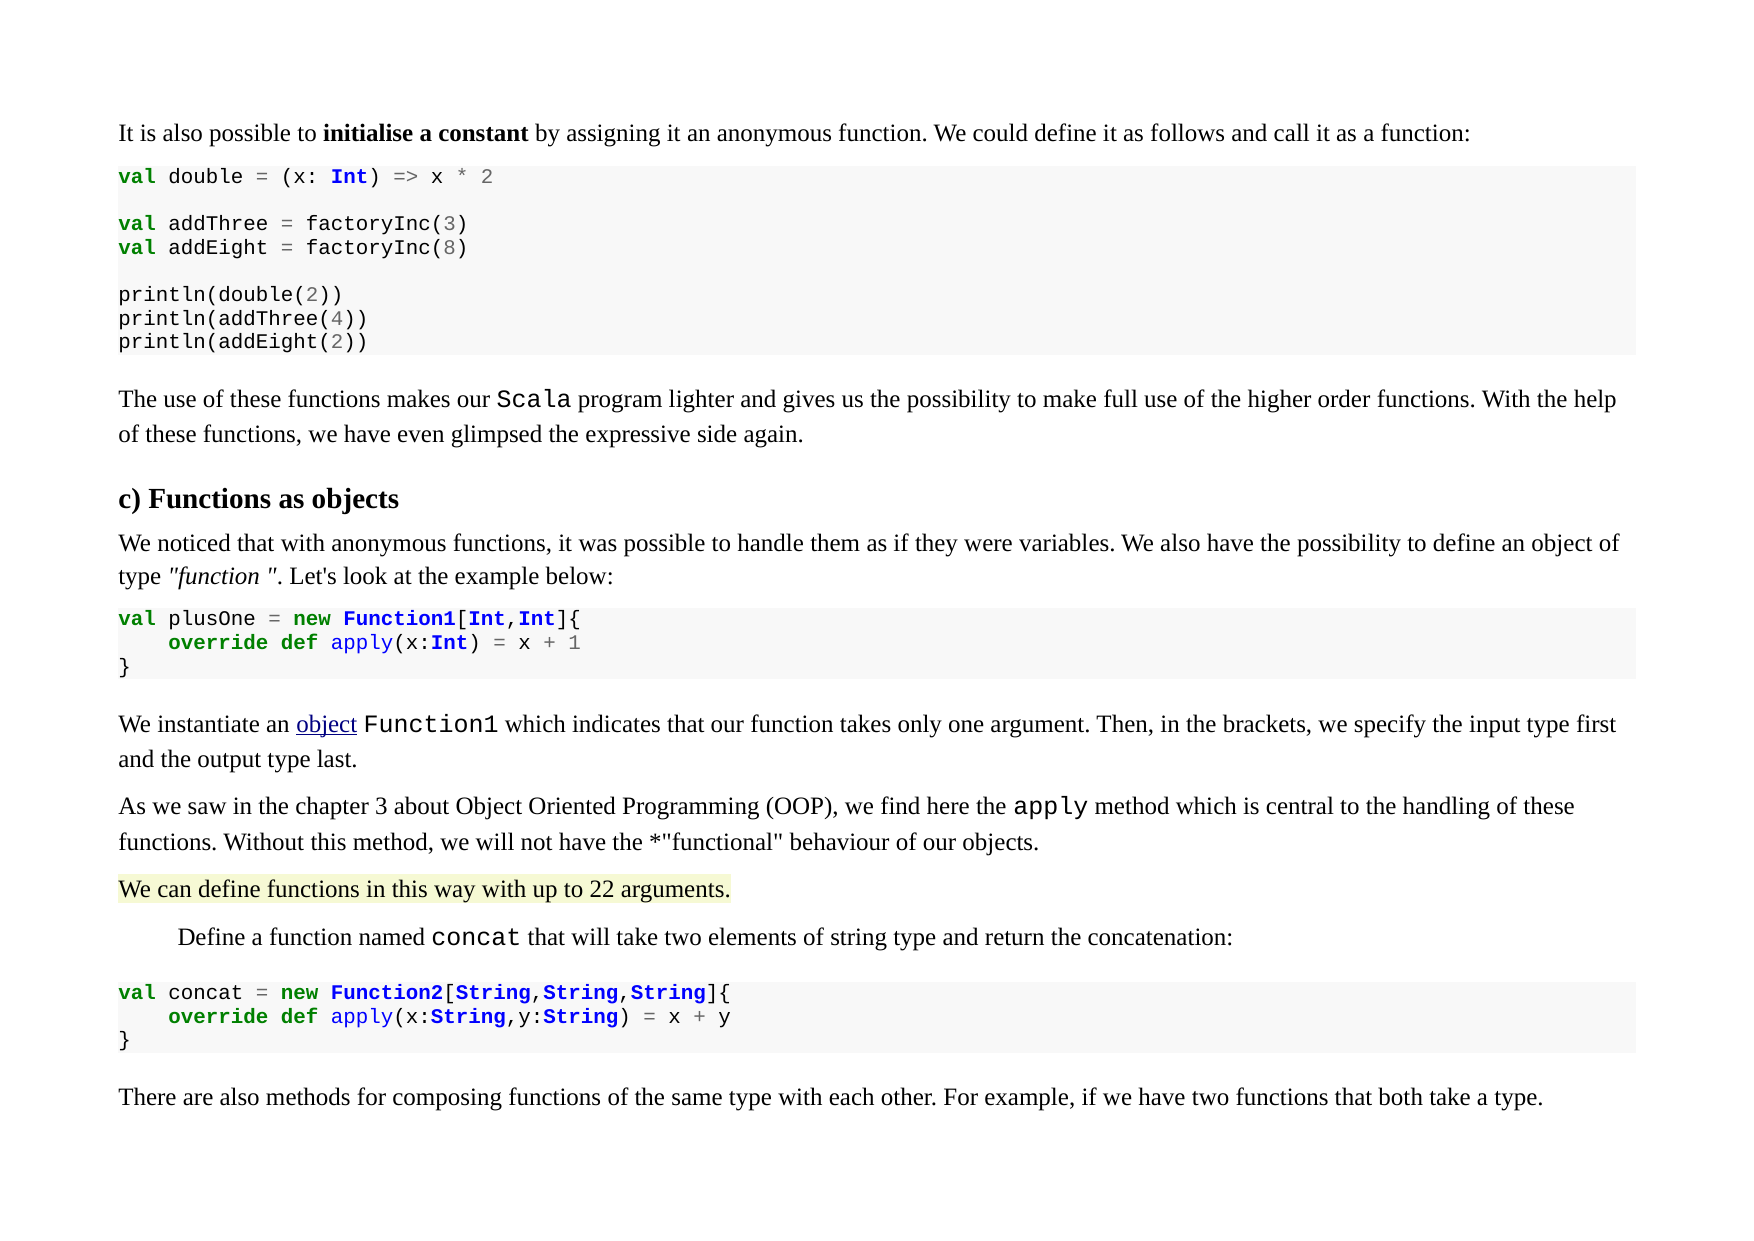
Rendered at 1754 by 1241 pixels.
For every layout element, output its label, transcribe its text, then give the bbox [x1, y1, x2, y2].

text It is also possible to initialise a constant by assigning it an anonymous function. We could define it as follows and call it as a function: [118, 118, 1636, 147]
text The use of these functions makes our Scala program lighter and gives us the possibility to make full use of the higher order functions. With the help of these functions, we have even glimpsed the expressive side again. [118, 384, 1636, 448]
text println(addThree(4)) [118, 308, 1636, 331]
text println(addEight(2)) [118, 331, 1636, 355]
text There are also methods for composing functions of the same type with each other. For example, if we have two functions that both take a type. [118, 1082, 1636, 1111]
text We instantiate an object Function1 which indicates that our function takes only one argument. Then, in the brackets, we specify the input type first and the output type last. [118, 709, 1636, 773]
text We can define functions in this way with up to 22 arguments. [118, 874, 1636, 903]
text } [118, 656, 1636, 679]
text We noticed that with anonymous functions, it was possible to handle them as if they were variables. We also have the possibility to define an object of type "function ". Let's look at the example below: [118, 528, 1636, 589]
text val addEight = factoryInc(8) [118, 237, 1636, 260]
text val double = (x: Int) => x * 2 [118, 166, 1636, 189]
text As we saw in the chapter 3 about Object Oriented Programming (OOP), we find here the apply method which is central to the handling of these functions. Without this method, we will not have the *"functional" behaviour of our objects. [118, 791, 1636, 855]
text println(double(2)) [118, 284, 1636, 308]
text override def apply(x:String,y:String) = x + y [118, 1006, 1636, 1029]
text Define a function named concat that will take two elements of string type and return the concatenation: [177, 922, 1577, 953]
text val concat = new Function2[String,String,String]{ [118, 982, 1636, 1006]
text val plusOne = new Function1[Int,Int]{ [118, 608, 1636, 632]
subtitle c) Functions as objects [118, 482, 1636, 515]
text override def apply(x:Int) = x + 1 [118, 632, 1636, 656]
text } [118, 1029, 1636, 1053]
text val addThree = factoryInc(3) [118, 213, 1636, 237]
